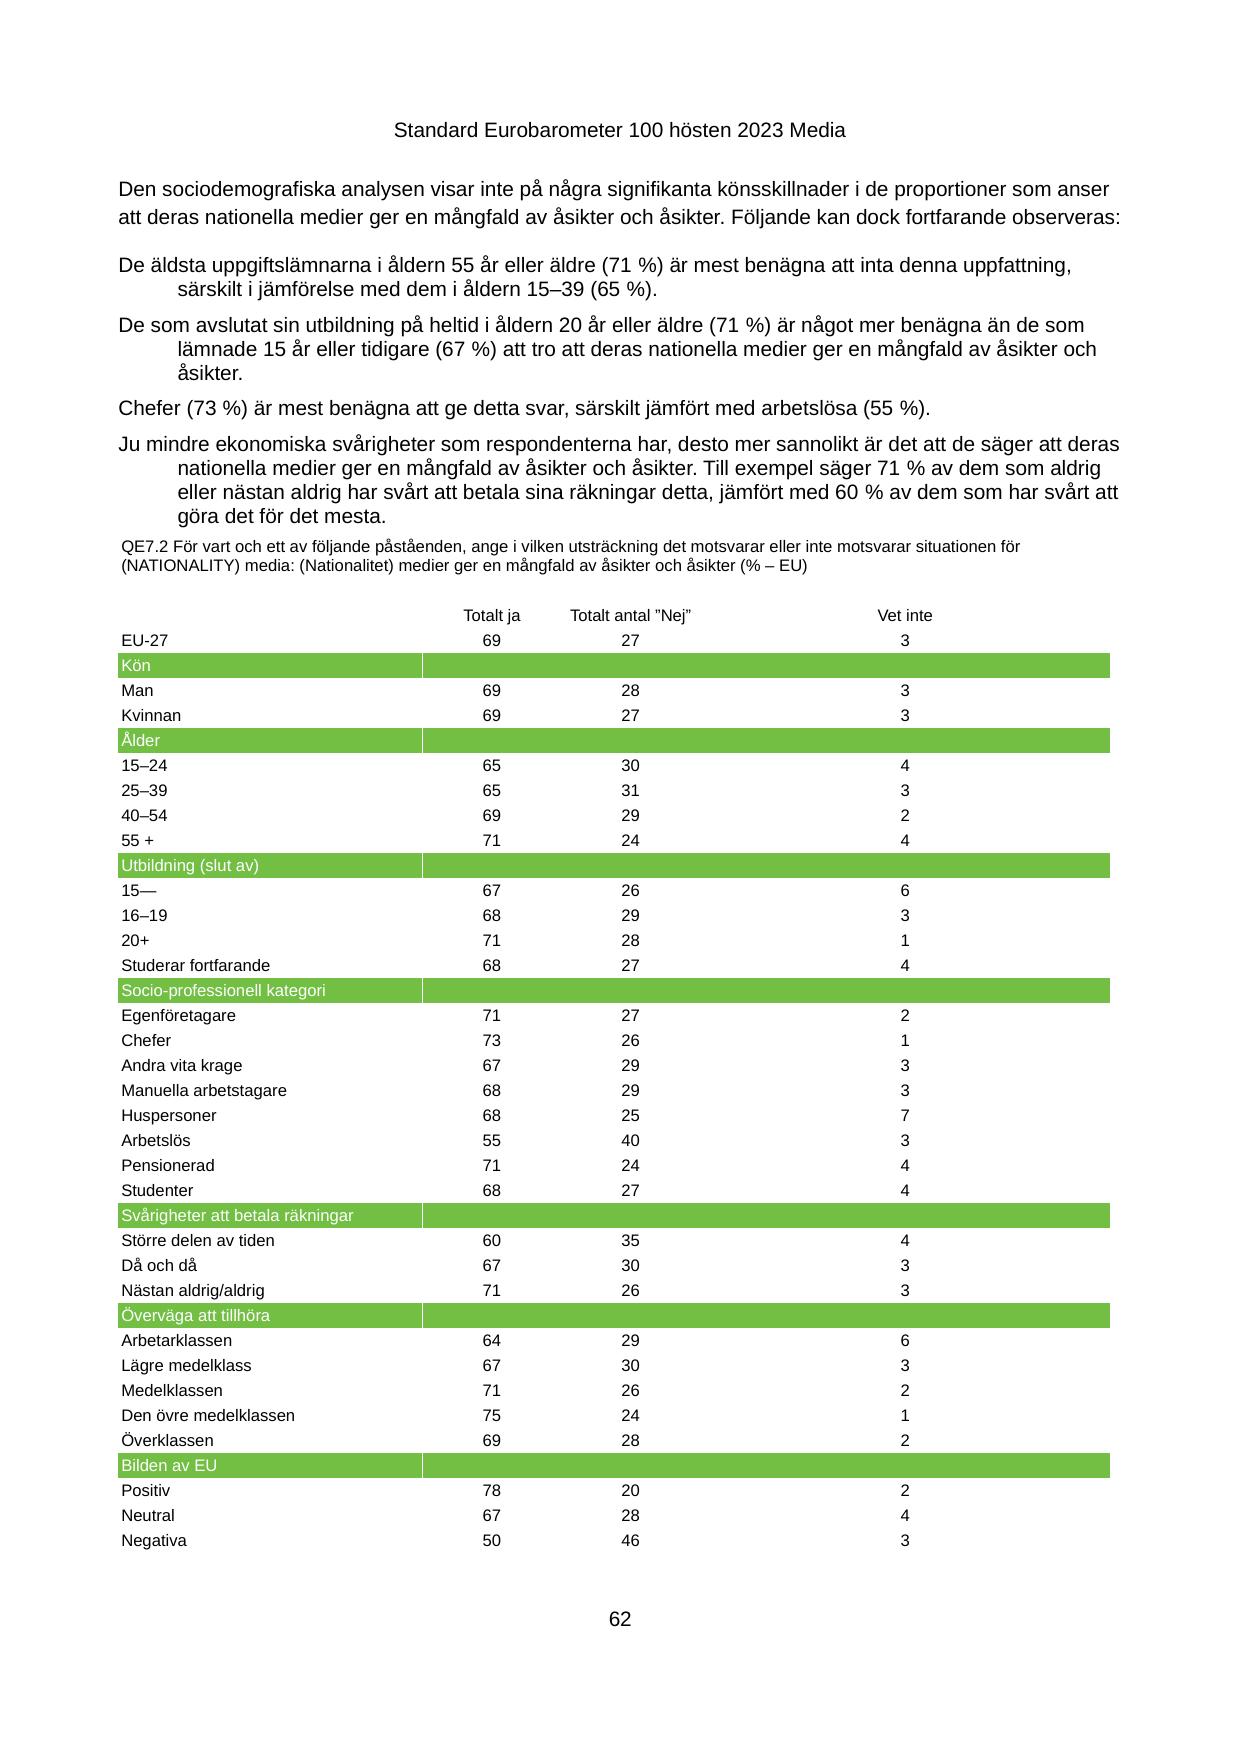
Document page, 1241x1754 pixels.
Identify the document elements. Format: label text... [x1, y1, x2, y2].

table_cell 3 [700, 1353, 1110, 1378]
table_cell [700, 728, 1110, 753]
table_cell 67 [423, 1253, 561, 1278]
table_cell 2 [700, 1003, 1110, 1028]
table_cell [700, 1453, 1110, 1478]
table_cell 68 [423, 953, 561, 978]
table_cell 27 [561, 1003, 700, 1028]
table_cell 3 [700, 628, 1110, 653]
table_cell 31 [561, 778, 700, 803]
table_cell [561, 728, 700, 753]
table_cell 4 [700, 753, 1110, 778]
table_cell 28 [561, 1428, 700, 1453]
table_cell 71 [423, 1003, 561, 1028]
table_cell 4 [700, 1178, 1110, 1203]
table_cell Då och då [118, 1253, 422, 1278]
table_cell 65 [423, 778, 561, 803]
table_cell 3 [700, 703, 1110, 728]
table_cell Lägre medelklass [118, 1353, 422, 1378]
table_cell 15— [118, 878, 422, 903]
table_cell [700, 653, 1110, 678]
table_cell [118, 578, 422, 603]
table_cell Manuella arbetstagare [118, 1078, 422, 1103]
table_cell 40 [561, 1128, 700, 1153]
table_cell 67 [423, 878, 561, 903]
table_cell [700, 1303, 1110, 1328]
table_cell Pensionerad [118, 1153, 422, 1178]
table_cell 4 [700, 953, 1110, 978]
table_cell 20+ [118, 928, 422, 953]
table_cell 3 [700, 903, 1110, 928]
table_cell 28 [561, 928, 700, 953]
table_cell 55 + [118, 828, 422, 853]
table_cell 71 [423, 928, 561, 953]
table_cell 71 [423, 828, 561, 853]
table_cell 65 [423, 753, 561, 778]
table_cell Större delen av tiden [118, 1228, 422, 1253]
table_cell Chefer [118, 1028, 422, 1053]
table_cell 29 [561, 1053, 700, 1078]
table_cell Neutral [118, 1503, 422, 1528]
table_cell 28 [561, 678, 700, 703]
table_cell 24 [561, 1153, 700, 1178]
table_cell 3 [700, 1278, 1110, 1303]
table_cell 75 [423, 1403, 561, 1428]
table_cell 28 [561, 1503, 700, 1528]
table_cell Vet inte [700, 603, 1110, 628]
table_cell 55 [423, 1128, 561, 1153]
table_cell Positiv [118, 1478, 422, 1503]
table_cell [423, 1203, 561, 1228]
table_cell Arbetslös [118, 1128, 422, 1153]
table_cell 27 [561, 1178, 700, 1203]
table_cell 73 [423, 1028, 561, 1053]
table_cell [423, 1453, 561, 1478]
table_cell 71 [423, 1153, 561, 1178]
table_cell 60 [423, 1228, 561, 1253]
table_cell [423, 978, 561, 1003]
table_cell 6 [700, 1328, 1110, 1353]
table_cell 1 [700, 1028, 1110, 1053]
table_cell 78 [423, 1478, 561, 1503]
table_cell 69 [423, 703, 561, 728]
table_cell 4 [700, 1503, 1110, 1528]
table_cell Studerar fortfarande [118, 953, 422, 978]
table_cell Nästan aldrig/aldrig [118, 1278, 422, 1303]
table_cell 30 [561, 1353, 700, 1378]
table_cell 27 [561, 953, 700, 978]
table_cell 25–39 [118, 778, 422, 803]
table_cell 50 [423, 1528, 561, 1553]
table_cell 3 [700, 678, 1110, 703]
table_cell 68 [423, 1078, 561, 1103]
table_cell Den övre medelklassen [118, 1403, 422, 1428]
table_cell 24 [561, 828, 700, 853]
table_cell Negativa [118, 1528, 422, 1553]
table_cell 3 [700, 1053, 1110, 1078]
table_cell 46 [561, 1528, 700, 1553]
table_cell 4 [700, 1228, 1110, 1253]
table_header QE7.2 För vart och ett av följande påståenden, ange i vilken utsträckning det motsvarar eller inte motsvarar situationen för (NATIONALITY) media: (Nationalitet) medier ger en mångfald av åsikter och åsikter (% – EU) [118, 534, 1110, 578]
table_cell 30 [561, 753, 700, 778]
table_cell [700, 1203, 1110, 1228]
table_cell 2 [700, 1428, 1110, 1453]
table_cell Utbildning (slut av) [118, 853, 422, 878]
table_cell 69 [423, 1428, 561, 1453]
table_cell 67 [423, 1503, 561, 1528]
table_cell Huspersoner [118, 1103, 422, 1128]
text Chefer (73 %) är mest benägna att ge detta svar, särskilt jämfört med arbetslösa (55 %). [118, 396, 1122, 420]
table_cell 2 [700, 803, 1110, 828]
table_cell 3 [700, 1128, 1110, 1153]
table_cell 29 [561, 803, 700, 828]
table_cell Egenföretagare [118, 1003, 422, 1028]
table_cell 29 [561, 1078, 700, 1103]
table_cell 2 [700, 1378, 1110, 1403]
table_cell [423, 1303, 561, 1328]
table_cell 67 [423, 1353, 561, 1378]
table_cell 7 [700, 1103, 1110, 1128]
table_cell 69 [423, 803, 561, 828]
table_cell 27 [561, 628, 700, 653]
table_cell Socio-professionell kategori [118, 978, 422, 1003]
table_cell [118, 603, 422, 628]
table_cell 29 [561, 903, 700, 928]
text De äldsta uppgiftslämnarna i åldern 55 år eller äldre (71 %) är mest benägna att inta denna uppfattning, särskilt i jämförelse med dem i åldern 15–39 (65 %). [118, 253, 1122, 301]
table_cell Arbetarklassen [118, 1328, 422, 1353]
text Den sociodemografiska analysen visar inte på några signifikanta könsskillnader i de proportioner som anser att deras nationella medier ger en mångfald av åsikter och åsikter. Följande kan dock fortfarande observeras: [118, 177, 1122, 228]
table_cell 71 [423, 1278, 561, 1303]
table_cell [561, 653, 700, 678]
table_cell [561, 978, 700, 1003]
table_cell 2 [700, 1478, 1110, 1503]
table_cell [700, 853, 1110, 878]
table_cell [561, 1203, 700, 1228]
table_cell 3 [700, 1528, 1110, 1553]
table_cell 3 [700, 1253, 1110, 1278]
table_cell [423, 653, 561, 678]
table_cell 4 [700, 1153, 1110, 1178]
table_cell 20 [561, 1478, 700, 1503]
table_cell [700, 578, 1110, 603]
table_cell 67 [423, 1053, 561, 1078]
table_cell Överväga att tillhöra [118, 1303, 422, 1328]
table_cell 35 [561, 1228, 700, 1253]
table_cell Överklassen [118, 1428, 422, 1453]
table_cell 40–54 [118, 803, 422, 828]
table_cell [423, 578, 561, 603]
table_cell 24 [561, 1403, 700, 1428]
table_cell 25 [561, 1103, 700, 1128]
table_cell 6 [700, 878, 1110, 903]
table_cell Kvinnan [118, 703, 422, 728]
table_cell 16–19 [118, 903, 422, 928]
table_cell Svårigheter att betala räkningar [118, 1203, 422, 1228]
table_cell Kön [118, 653, 422, 678]
table_cell [561, 578, 700, 603]
table_cell Totalt ja [423, 603, 561, 628]
table_cell 3 [700, 1078, 1110, 1103]
table_cell 26 [561, 1028, 700, 1053]
table_cell [561, 853, 700, 878]
table_cell [561, 1453, 700, 1478]
text De som avslutat sin utbildning på heltid i åldern 20 år eller äldre (71 %) är något mer benägna än de som lämnade 15 år eller tidigare (67 %) att tro att deras nationella medier ger en mångfald av åsikter och åsikter. [118, 312, 1122, 384]
table_cell [700, 978, 1110, 1003]
table_cell 3 [700, 778, 1110, 803]
table_cell 27 [561, 703, 700, 728]
table_cell 64 [423, 1328, 561, 1353]
table_cell Medelklassen [118, 1378, 422, 1403]
table_cell 4 [700, 828, 1110, 853]
text Ju mindre ekonomiska svårigheter som respondenterna har, desto mer sannolikt är det att de säger att deras nationella medier ger en mångfald av åsikter och åsikter. Till exempel säger 71 % av dem som aldrig eller nästan aldrig har svårt att betala sina räkningar detta, jämfört med 60 % av dem som har svårt att göra det för det mesta. [118, 432, 1122, 528]
table_cell 26 [561, 1278, 700, 1303]
table_cell [423, 853, 561, 878]
table_cell Ålder [118, 728, 422, 753]
table_cell EU-27 [118, 628, 422, 653]
table_cell 71 [423, 1378, 561, 1403]
table_cell 1 [700, 928, 1110, 953]
table_cell Andra vita krage [118, 1053, 422, 1078]
table_cell Totalt antal ”Nej” [561, 603, 700, 628]
table_cell 68 [423, 1103, 561, 1128]
table_cell Studenter [118, 1178, 422, 1203]
table_cell 68 [423, 903, 561, 928]
table_cell 69 [423, 628, 561, 653]
table_cell [561, 1303, 700, 1328]
table_cell Bilden av EU [118, 1453, 422, 1478]
table_cell 68 [423, 1178, 561, 1203]
table_cell 1 [700, 1403, 1110, 1428]
table_cell 29 [561, 1328, 700, 1353]
table_cell 15–24 [118, 753, 422, 778]
table_cell 30 [561, 1253, 700, 1278]
table_cell [423, 728, 561, 753]
table_cell 26 [561, 1378, 700, 1403]
table_cell 69 [423, 678, 561, 703]
table_cell Man [118, 678, 422, 703]
table_cell 26 [561, 878, 700, 903]
